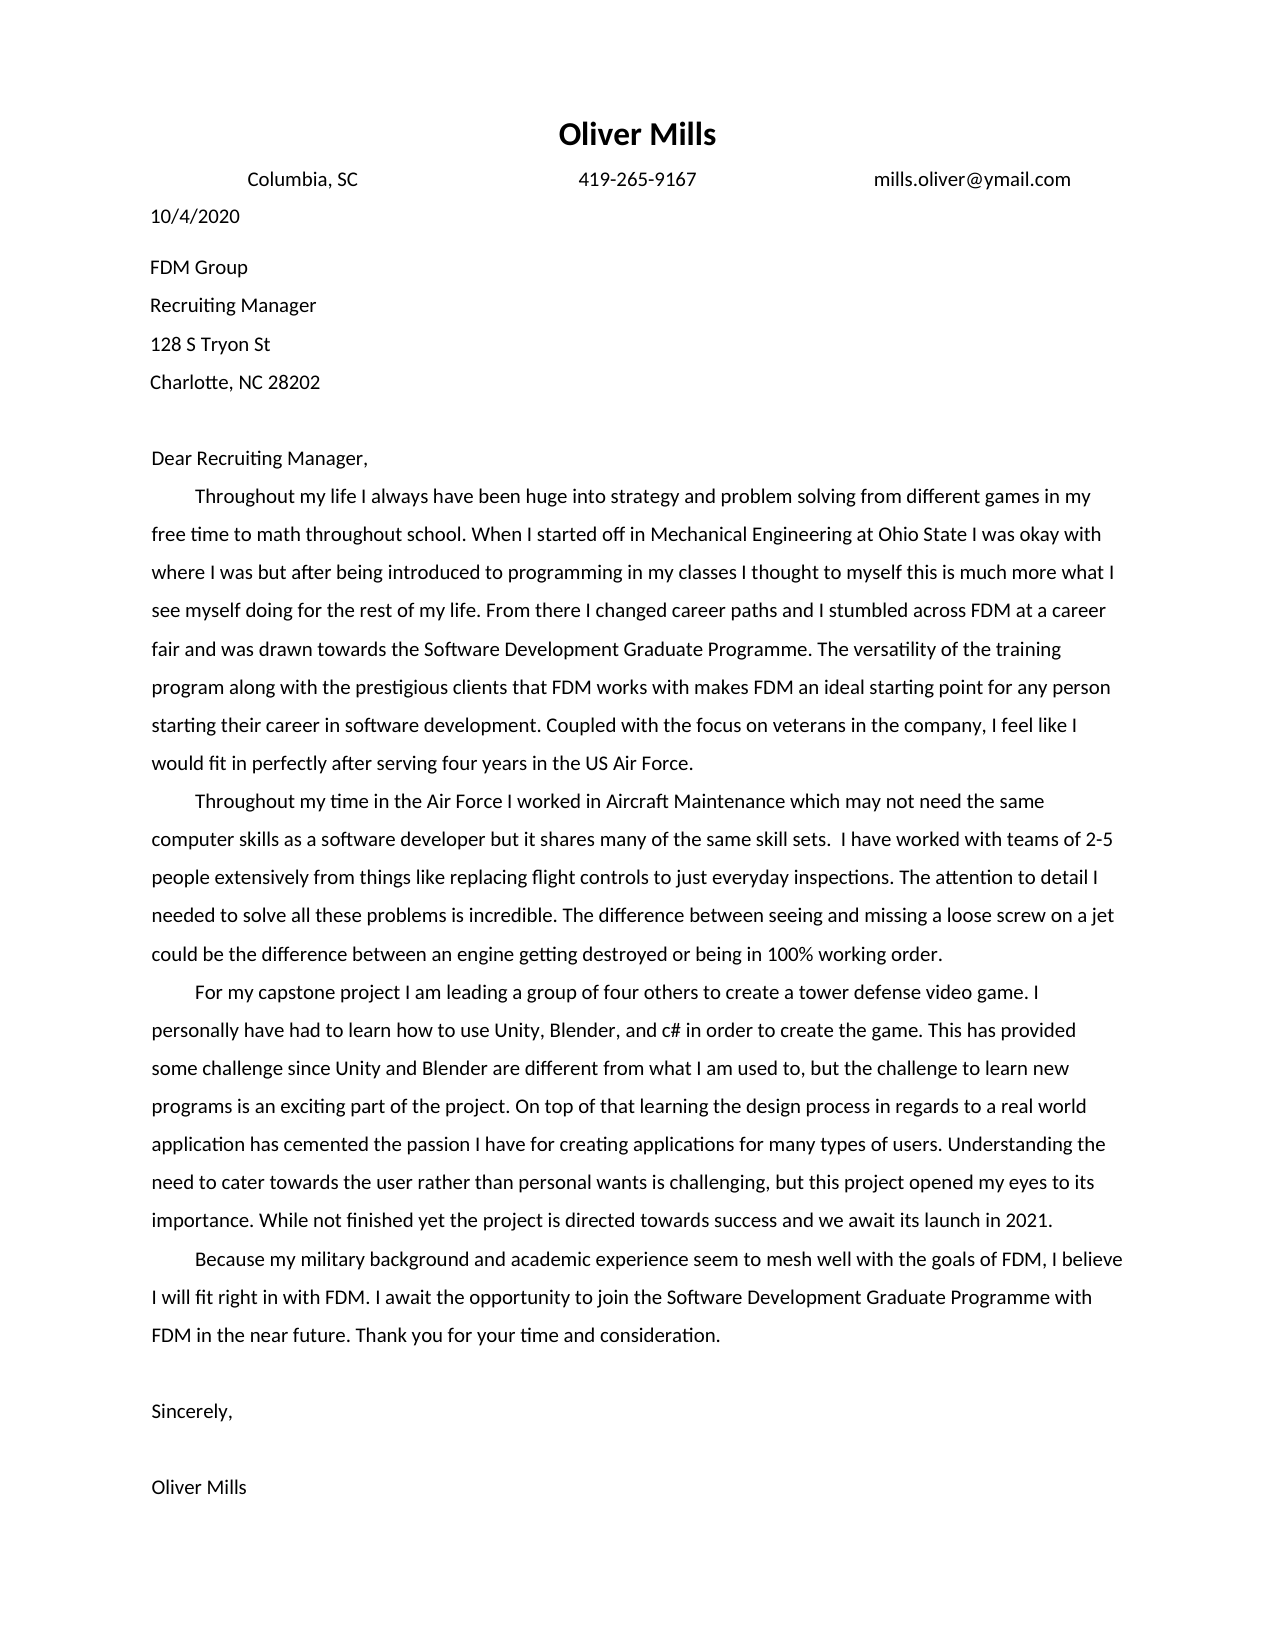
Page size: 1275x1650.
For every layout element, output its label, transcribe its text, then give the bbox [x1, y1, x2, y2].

text Throughout my time in the Air Force I worked in Aircraft Maintenance which may not need the same computer skills as a software developer but it shares many of the same skill sets. I have worked with teams of 2-5 people extensively from things like replacing flight controls to just everyday inspections. The attention to detail I needed to solve all these problems is incredible. The difference between seeing and missing a loose screw on a jet could be the difference between an engine getting destroyed or being in 100% working order. [151, 788, 1125, 966]
text Throughout my life I always have been huge into strategy and problem solving from different games in my free time to math throughout school. When I started off in Mechanical Engineering at Ohio State I was okay with where I was but after being introduced to programming in my classes I thought to myself this is much more what I see myself doing for the rest of my life. From there I changed career paths and I stumbled across FDM at a career fair and was drawn towards the Software Development Graduate Programme. The versatility of the training program along with the prestigious clients that FDM works with makes FDM an ideal starting point for any person starting their career in software development. Coupled with the focus on veterans in the company, I feel like I would fit in perfectly after serving four years in the US Air Force. [151, 483, 1125, 776]
text FDM Group [150, 254, 1125, 280]
text Because my military background and academic experience seem to mesh well with the goals of FDM, I believe I will fit right in with FDM. I await the opportunity to join the Software Development Graduate Programme with FDM in the near future. Thank you for your time and consideration. [151, 1246, 1125, 1347]
text Dear Recruiting Manager, [151, 445, 1125, 471]
text Charlotte, NC 28202 [150, 369, 1125, 394]
text 10/4/2020 [150, 204, 1125, 229]
text Oliver Mills [150, 112, 1125, 153]
text 419-265-9167 [485, 166, 790, 191]
text 128 S Tryon St [150, 331, 1125, 356]
text Oliver Mills [151, 1474, 1125, 1500]
text mills.oliver@ymail.com [820, 166, 1125, 191]
text Recruiting Manager [150, 293, 1125, 318]
text Columbia, SC [150, 166, 455, 191]
text Sincerely, [151, 1398, 1125, 1424]
text For my capstone project I am leading a group of four others to create a tower defense video game. I personally have had to learn how to use Unity, Blender, and c# in order to create the game. This has provided some challenge since Unity and Blender are different from what I am used to, but the challenge to learn new programs is an exciting part of the project. On top of that learning the design process in regards to a real world application has cemented the passion I have for creating applications for many types of users. Understanding the need to cater towards the user rather than personal wants is challenging, but this project opened my eyes to its importance. While not finished yet the project is directed towards success and we await its launch in 2021. [151, 979, 1125, 1233]
